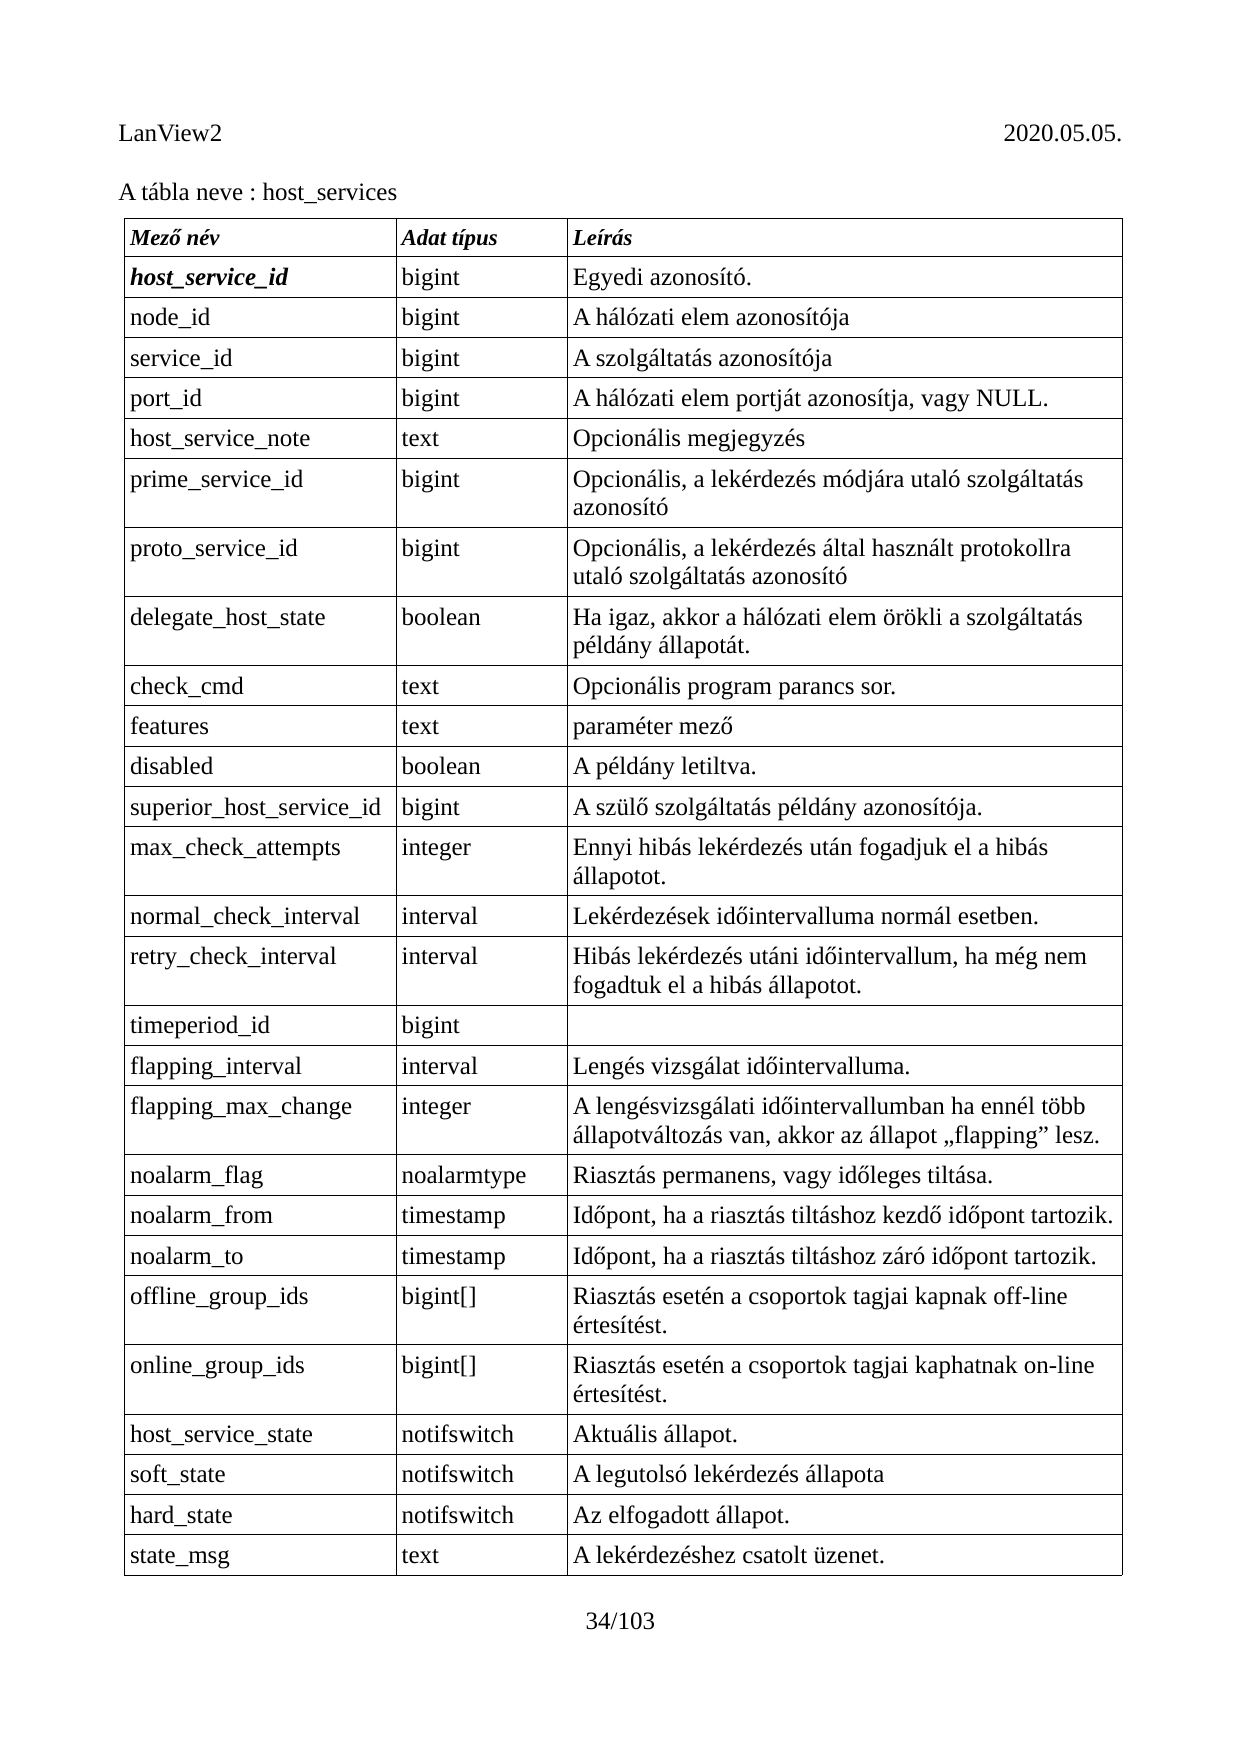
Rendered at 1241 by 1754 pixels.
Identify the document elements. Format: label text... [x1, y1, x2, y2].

table_cell Opcionális program parancs sor. [568, 666, 1122, 705]
table_cell bigint [397, 459, 567, 527]
table_cell integer [397, 1086, 567, 1154]
table_cell [568, 1006, 1122, 1045]
table_cell normal_check_interval [125, 896, 396, 936]
table_cell timeperiod_id [125, 1006, 396, 1045]
table_cell boolean [397, 597, 567, 665]
table_cell prime_service_id [125, 459, 396, 527]
table_cell bigint [397, 298, 567, 337]
table_cell timestamp [397, 1236, 567, 1275]
table_cell service_id [125, 338, 396, 377]
table_cell Riasztás esetén a csoportok tagjai kapnak off-line értesítést. [568, 1276, 1122, 1344]
table_cell Egyedi azonosító. [568, 257, 1122, 297]
table_cell hard_state [125, 1495, 396, 1534]
table_cell Időpont, ha a riasztás tiltáshoz záró időpont tartozik. [568, 1236, 1122, 1275]
table_cell noalarm_from [125, 1196, 396, 1235]
table_cell Hibás lekérdezés utáni időintervallum, ha még nem fogadtuk el a hibás állapotot. [568, 937, 1122, 1005]
table_cell Riasztás permanens, vagy időleges tiltása. [568, 1155, 1122, 1195]
table_cell notifswitch [397, 1455, 567, 1494]
table_cell host_service_id [125, 257, 396, 297]
table_cell proto_service_id [125, 528, 396, 596]
table_cell notifswitch [397, 1415, 567, 1454]
table_cell A hálózati elem azonosítója [568, 298, 1122, 337]
table_cell host_service_state [125, 1415, 396, 1454]
table_cell Ennyi hibás lekérdezés után fogadjuk el a hibás állapotot. [568, 827, 1122, 895]
table_cell text [397, 666, 567, 705]
table_cell flapping_interval [125, 1046, 396, 1085]
table_cell disabled [125, 747, 396, 786]
table_cell max_check_attempts [125, 827, 396, 895]
table_cell boolean [397, 747, 567, 786]
table_cell text [397, 706, 567, 746]
table_cell Lengés vizsgálat időintervalluma. [568, 1046, 1122, 1085]
table_cell flapping_max_change [125, 1086, 396, 1154]
table_cell text [397, 1535, 567, 1575]
table_cell A szolgáltatás azonosítója [568, 338, 1122, 377]
table_cell text [397, 419, 567, 458]
table_cell check_cmd [125, 666, 396, 705]
table_cell A legutolsó lekérdezés állapota [568, 1455, 1122, 1494]
table_cell superior_host_service_id [125, 787, 396, 826]
table_cell interval [397, 896, 567, 936]
table_cell Riasztás esetén a csoportok tagjai kaphatnak on-line értesítést. [568, 1345, 1122, 1413]
table_cell Opcionális, a lekérdezés módjára utaló szolgáltatás azonosító [568, 459, 1122, 527]
table_cell node_id [125, 298, 396, 337]
table_cell bigint [397, 528, 567, 596]
table_cell interval [397, 937, 567, 1005]
table_header Mező név [125, 219, 396, 256]
table_cell Az elfogadott állapot. [568, 1495, 1122, 1534]
table_cell noalarm_to [125, 1236, 396, 1275]
text A tábla neve : host_services [118, 177, 1122, 206]
table_cell bigint[] [397, 1276, 567, 1344]
table_cell timestamp [397, 1196, 567, 1235]
table_cell notifswitch [397, 1495, 567, 1534]
table_cell Opcionális megjegyzés [568, 419, 1122, 458]
table_cell bigint [397, 787, 567, 826]
table_cell online_group_ids [125, 1345, 396, 1413]
table_cell A lekérdezéshez csatolt üzenet. [568, 1535, 1122, 1575]
table_cell port_id [125, 378, 396, 417]
table_cell Időpont, ha a riasztás tiltáshoz kezdő időpont tartozik. [568, 1196, 1122, 1235]
table_cell paraméter mező [568, 706, 1122, 746]
table_cell bigint [397, 257, 567, 297]
table_cell Ha igaz, akkor a hálózati elem örökli a szolgáltatás példány állapotát. [568, 597, 1122, 665]
table_cell soft_state [125, 1455, 396, 1494]
table_cell retry_check_interval [125, 937, 396, 1005]
table_cell A példány letiltva. [568, 747, 1122, 786]
table_cell host_service_note [125, 419, 396, 458]
table_cell integer [397, 827, 567, 895]
table_header Leírás [568, 219, 1122, 256]
table_cell A hálózati elem portját azonosítja, vagy NULL. [568, 378, 1122, 417]
table_cell delegate_host_state [125, 597, 396, 665]
table_cell features [125, 706, 396, 746]
table_cell Opcionális, a lekérdezés által használt protokollra utaló szolgáltatás azonosító [568, 528, 1122, 596]
table_cell bigint[] [397, 1345, 567, 1413]
table_cell Lekérdezések időintervalluma normál esetben. [568, 896, 1122, 936]
table_header Adat típus [397, 219, 567, 256]
table_cell bigint [397, 338, 567, 377]
table_cell bigint [397, 378, 567, 417]
table_cell noalarm_flag [125, 1155, 396, 1195]
table_cell Aktuális állapot. [568, 1415, 1122, 1454]
table_cell offline_group_ids [125, 1276, 396, 1344]
table_cell bigint [397, 1006, 567, 1045]
table_cell A lengésvizsgálati időintervallumban ha ennél több állapotváltozás van, akkor az állapot „flapping” lesz. [568, 1086, 1122, 1154]
table_cell A szülő szolgáltatás példány azonosítója. [568, 787, 1122, 826]
table_cell state_msg [125, 1535, 396, 1575]
table_cell interval [397, 1046, 567, 1085]
table_cell noalarmtype [397, 1155, 567, 1195]
